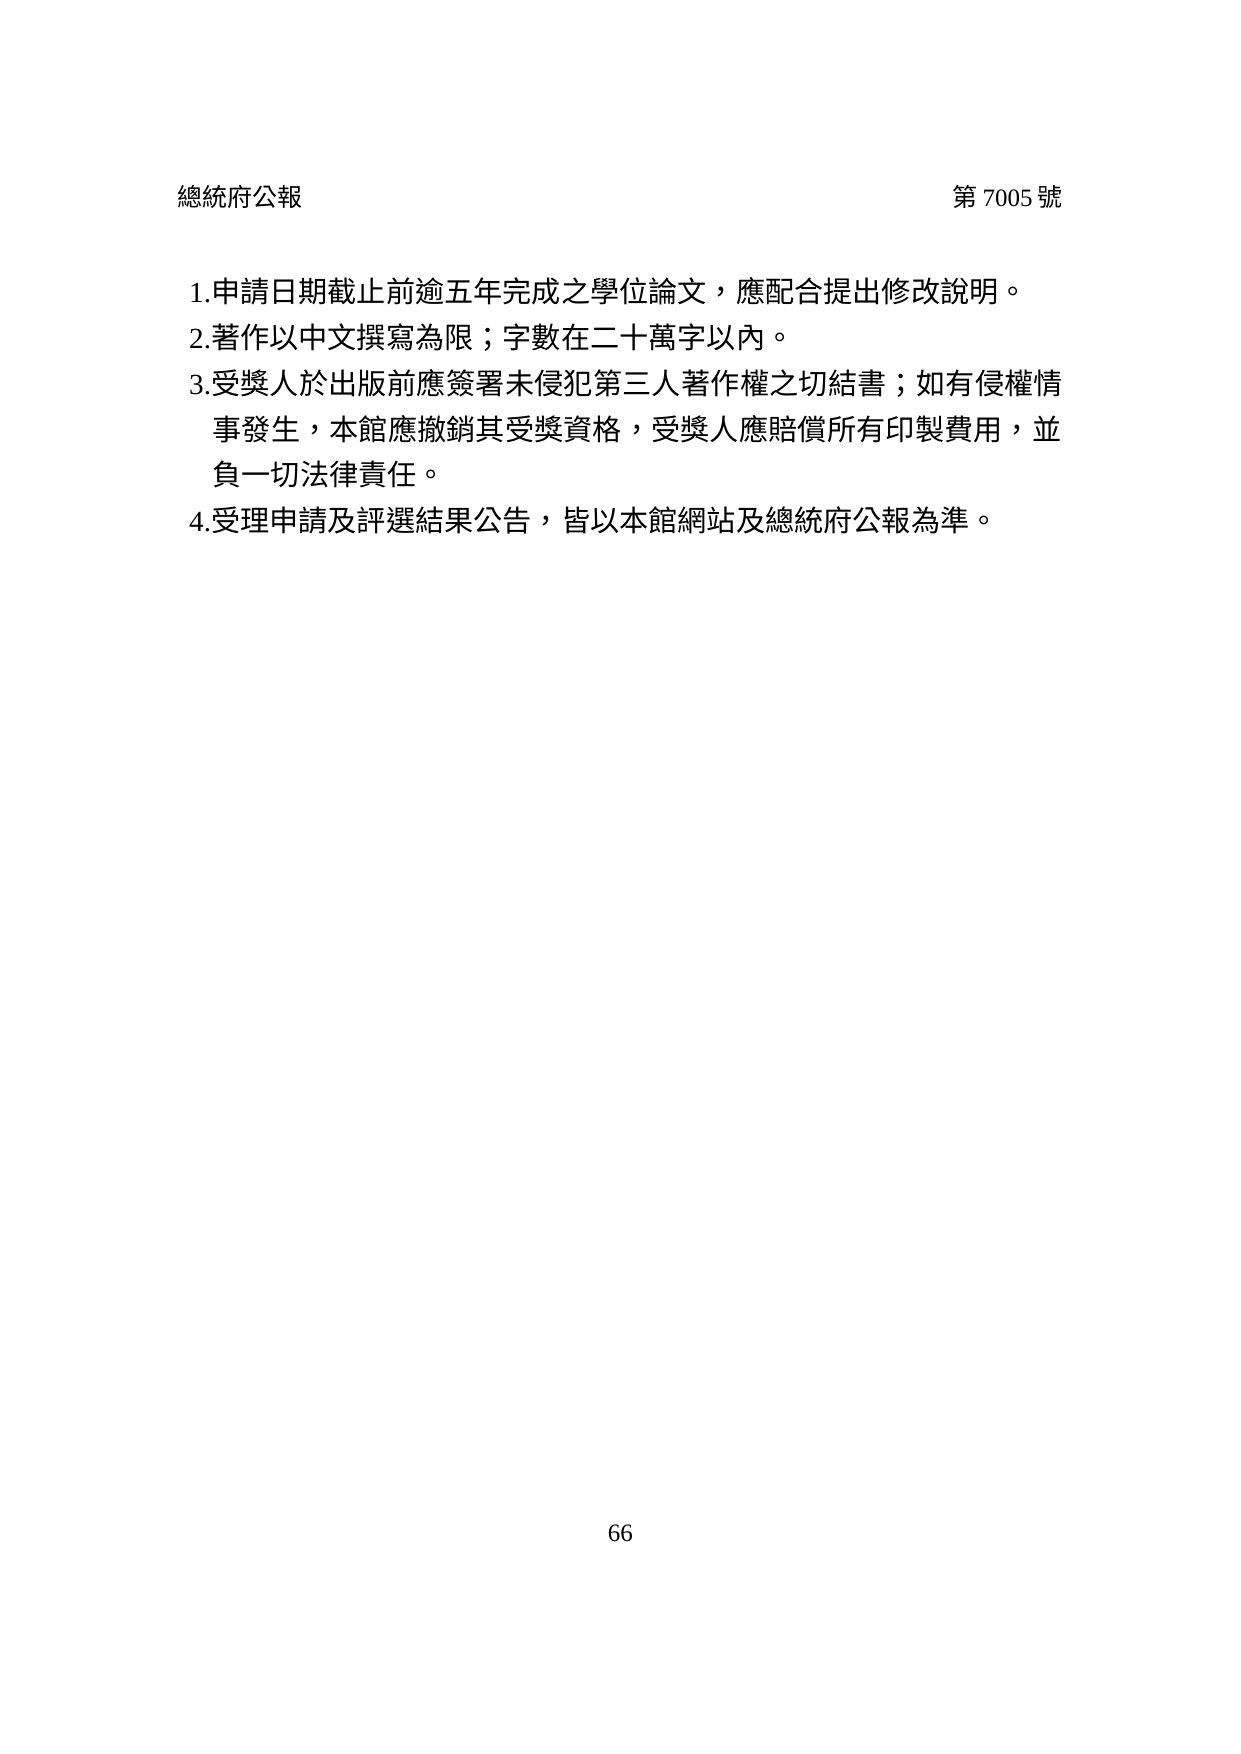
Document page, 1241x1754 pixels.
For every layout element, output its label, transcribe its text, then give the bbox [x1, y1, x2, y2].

text 3.受獎人於出版前應簽署未侵犯第三人著作權之切結書；如有侵權情事發生，本館應撤銷其受獎資格，受獎人應賠償所有印製費用，並負一切法律責任。 [189, 357, 1063, 495]
text 4.受理申請及評選結果公告，皆以本館網站及總統府公報為準。 [189, 495, 1063, 541]
text 2.著作以中文撰寫為限；字數在二十萬字以內。 [189, 312, 1063, 357]
text 1.申請日期截止前逾五年完成之學位論文，應配合提出修改說明。 [189, 266, 1063, 312]
